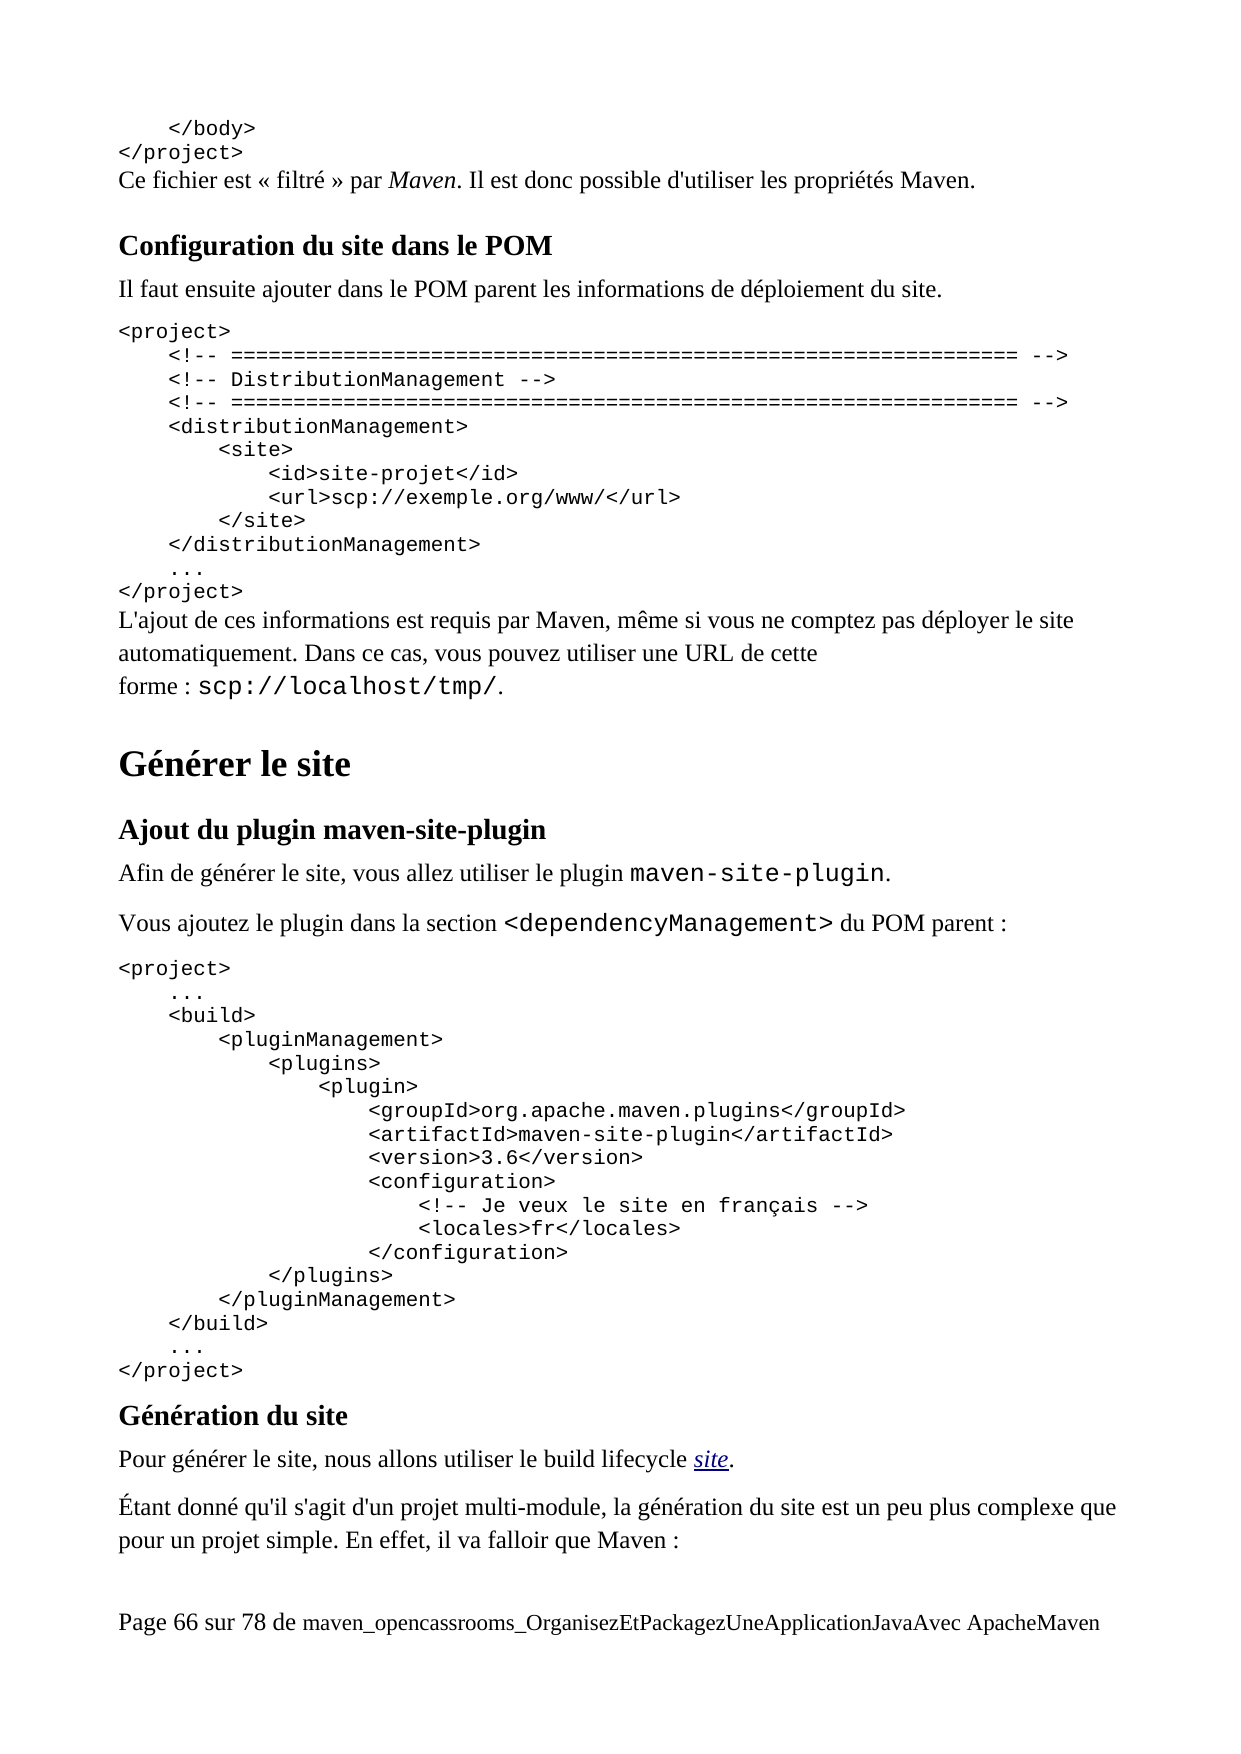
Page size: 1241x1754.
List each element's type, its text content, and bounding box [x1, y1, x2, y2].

subtitle Configuration du site dans le POM [118, 228, 1122, 261]
text </build> [118, 1313, 1122, 1336]
text </project> [118, 1360, 1122, 1384]
text <!-- =============================================================== --> [118, 392, 1122, 416]
text </distributionManagement> [118, 534, 1122, 558]
text Ce fichier est « filtré » par Maven. Il est donc possible d'utiliser les propriétés Maven. [118, 165, 1122, 194]
text Pour générer le site, nous allons utiliser le build lifecycle site. [118, 1444, 1122, 1473]
text </pluginManagement> [118, 1289, 1122, 1313]
text Vous ajoutez le plugin dans la section <dependencyManagement> du POM parent : [118, 908, 1122, 939]
text <plugin> [118, 1076, 1122, 1100]
text Étant donné qu'il s'agit d'un projet multi-module, la génération du site est un peu plus complexe que pour un projet simple. En effet, il va falloir que Maven : [118, 1492, 1122, 1554]
text <project> [118, 958, 1122, 982]
subtitle Générer le site [118, 742, 1122, 785]
text <!-- =============================================================== --> [118, 345, 1122, 368]
text </configuration> [118, 1242, 1122, 1266]
text ... [118, 558, 1122, 581]
text ... [118, 982, 1122, 1005]
text <!-- DistributionManagement --> [118, 368, 1122, 392]
text <configuration> [118, 1171, 1122, 1194]
text Afin de générer le site, vous allez utiliser le plugin maven-site-plugin. [118, 858, 1122, 889]
text </project> [118, 581, 1122, 605]
text L'ajout de ces informations est requis par Maven, même si vous ne comptez pas déployer le site automatiquement. Dans ce cas, vous pouvez utiliser une URL de cette forme : scp://localhost/tmp/. [118, 605, 1122, 702]
text </project> [118, 142, 1122, 165]
text <artifactId>maven-site-plugin</artifactId> [118, 1124, 1122, 1147]
text <build> [118, 1005, 1122, 1029]
text <plugins> [118, 1053, 1122, 1076]
text <project> [118, 321, 1122, 345]
subtitle Ajout du plugin maven-site-plugin [118, 812, 1122, 846]
text <distributionManagement> [118, 416, 1122, 439]
text </body> [118, 118, 1122, 142]
text Il faut ensuite ajouter dans le POM parent les informations de déploiement du site. [118, 274, 1122, 302]
text <locales>fr</locales> [118, 1218, 1122, 1242]
text <pluginManagement> [118, 1029, 1122, 1053]
subtitle Génération du site [118, 1398, 1122, 1432]
text </plugins> [118, 1266, 1122, 1289]
text <!-- Je veux le site en français --> [118, 1194, 1122, 1218]
text ... [118, 1336, 1122, 1360]
text </site> [118, 510, 1122, 534]
text <url>scp://exemple.org/www/</url> [118, 487, 1122, 510]
text <id>site-projet</id> [118, 463, 1122, 487]
text <site> [118, 439, 1122, 463]
text <groupId>org.apache.maven.plugins</groupId> [118, 1100, 1122, 1124]
text <version>3.6</version> [118, 1147, 1122, 1171]
